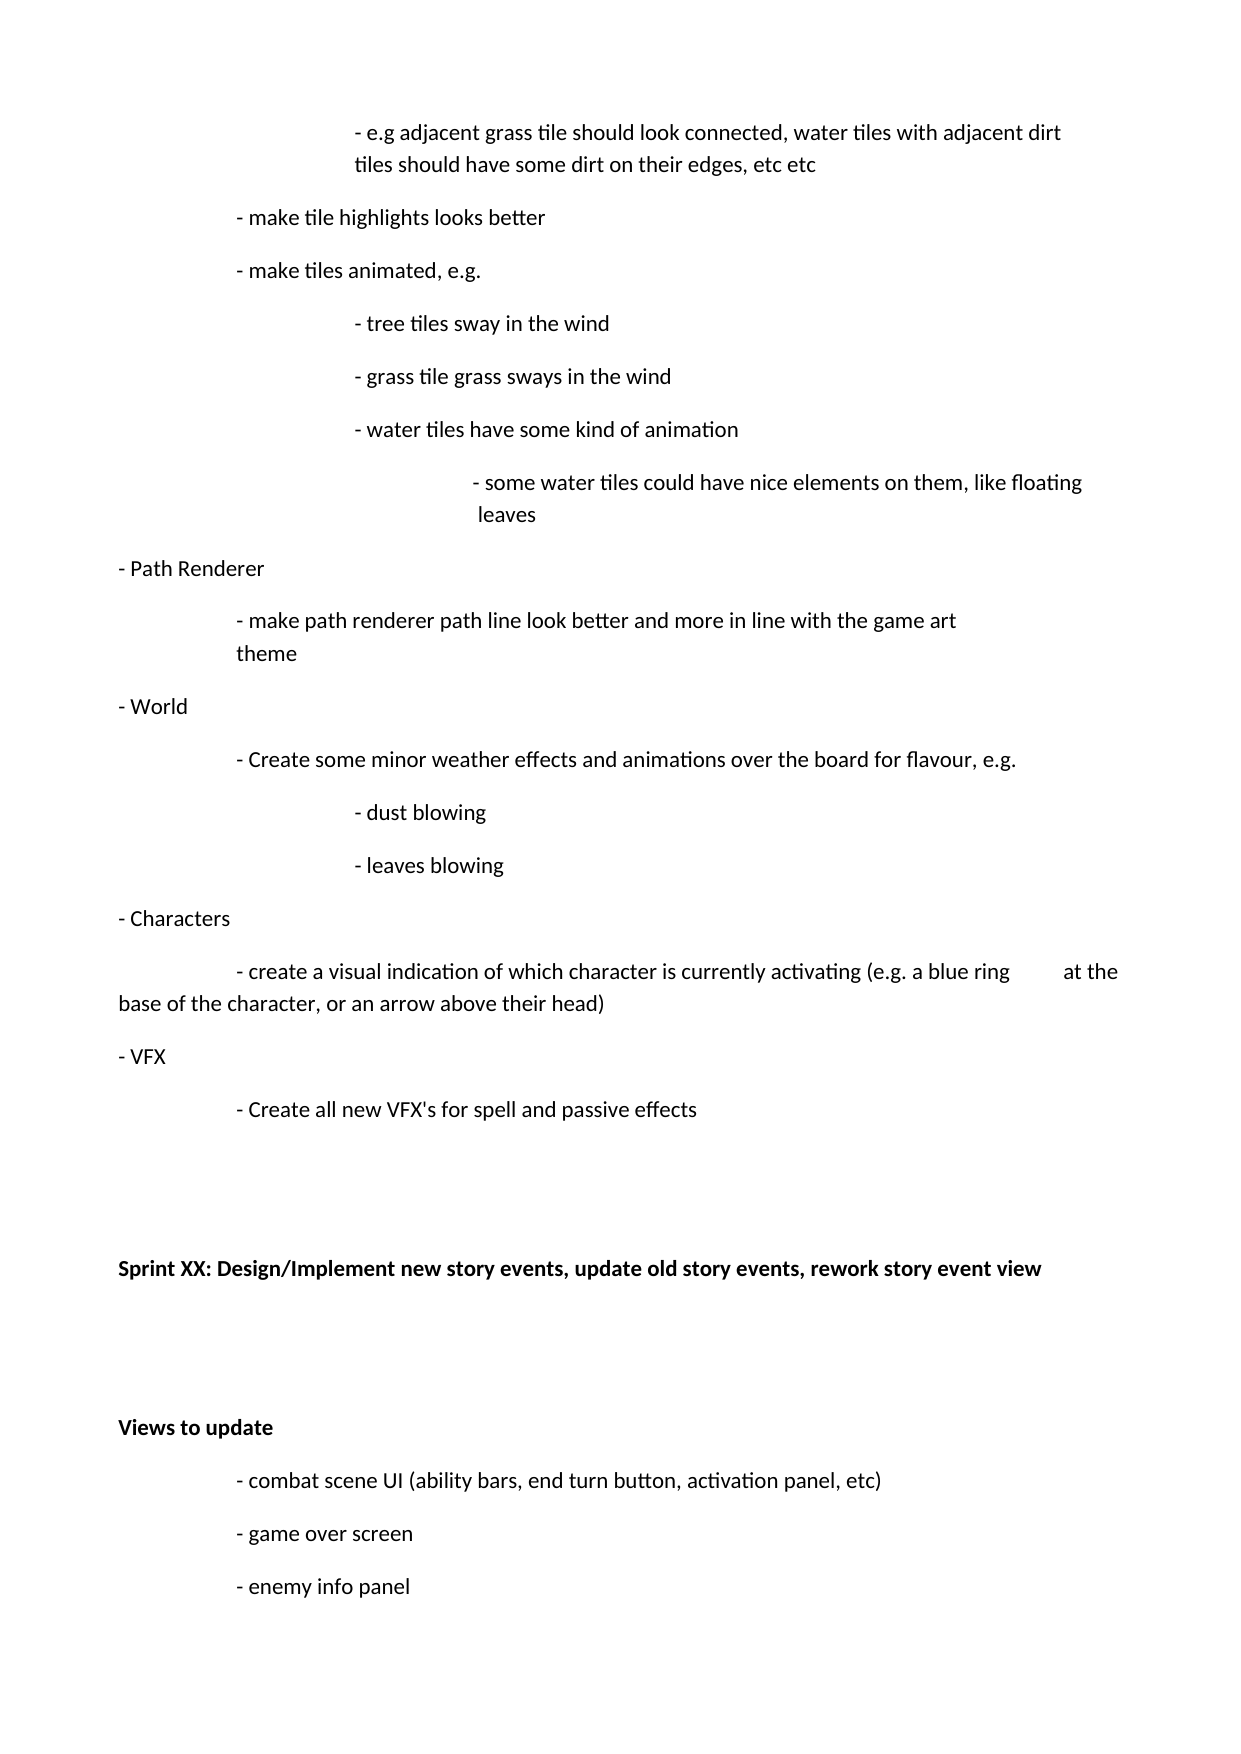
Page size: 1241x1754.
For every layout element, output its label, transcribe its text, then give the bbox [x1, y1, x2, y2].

text - Create some minor weather effects and animations over the board for flavour, e.g. [118, 745, 1122, 773]
text - make tiles animated, e.g. [118, 256, 1122, 284]
text - World [118, 692, 1122, 720]
text - VFX [118, 1042, 1122, 1070]
text - game over screen [118, 1519, 1122, 1547]
text - water tiles have some kind of animation [118, 415, 1122, 443]
text - leaves blowing [118, 851, 1122, 879]
text - tree tiles sway in the wind [118, 309, 1122, 337]
text Views to update [118, 1413, 1122, 1441]
text - make path renderer path line look better and more in line with the game art theme [118, 607, 1122, 667]
text - Characters [118, 904, 1122, 932]
text - some water tiles could have nice elements on them, like floating leaves [118, 468, 1122, 529]
text - grass tile grass sways in the wind [118, 362, 1122, 390]
text - Create all new VFX's for spell and passive effects [118, 1095, 1122, 1123]
text - create a visual indication of which character is currently activating (e.g. a blue ring at the base of the character, or an arrow above their head) [118, 957, 1122, 1017]
text - e.g adjacent grass tile should look connected, water tiles with adjacent dirt tiles should have some dirt on their edges, etc etc [118, 118, 1122, 178]
text - Path Renderer [118, 554, 1122, 582]
text - enemy info panel [118, 1572, 1122, 1600]
text Sprint XX: Design/Implement new story events, update old story events, rework story event view [118, 1254, 1122, 1282]
text - make tile highlights looks better [118, 203, 1122, 231]
text - dust blowing [118, 798, 1122, 826]
text - combat scene UI (ability bars, end turn button, activation panel, etc) [118, 1466, 1122, 1494]
